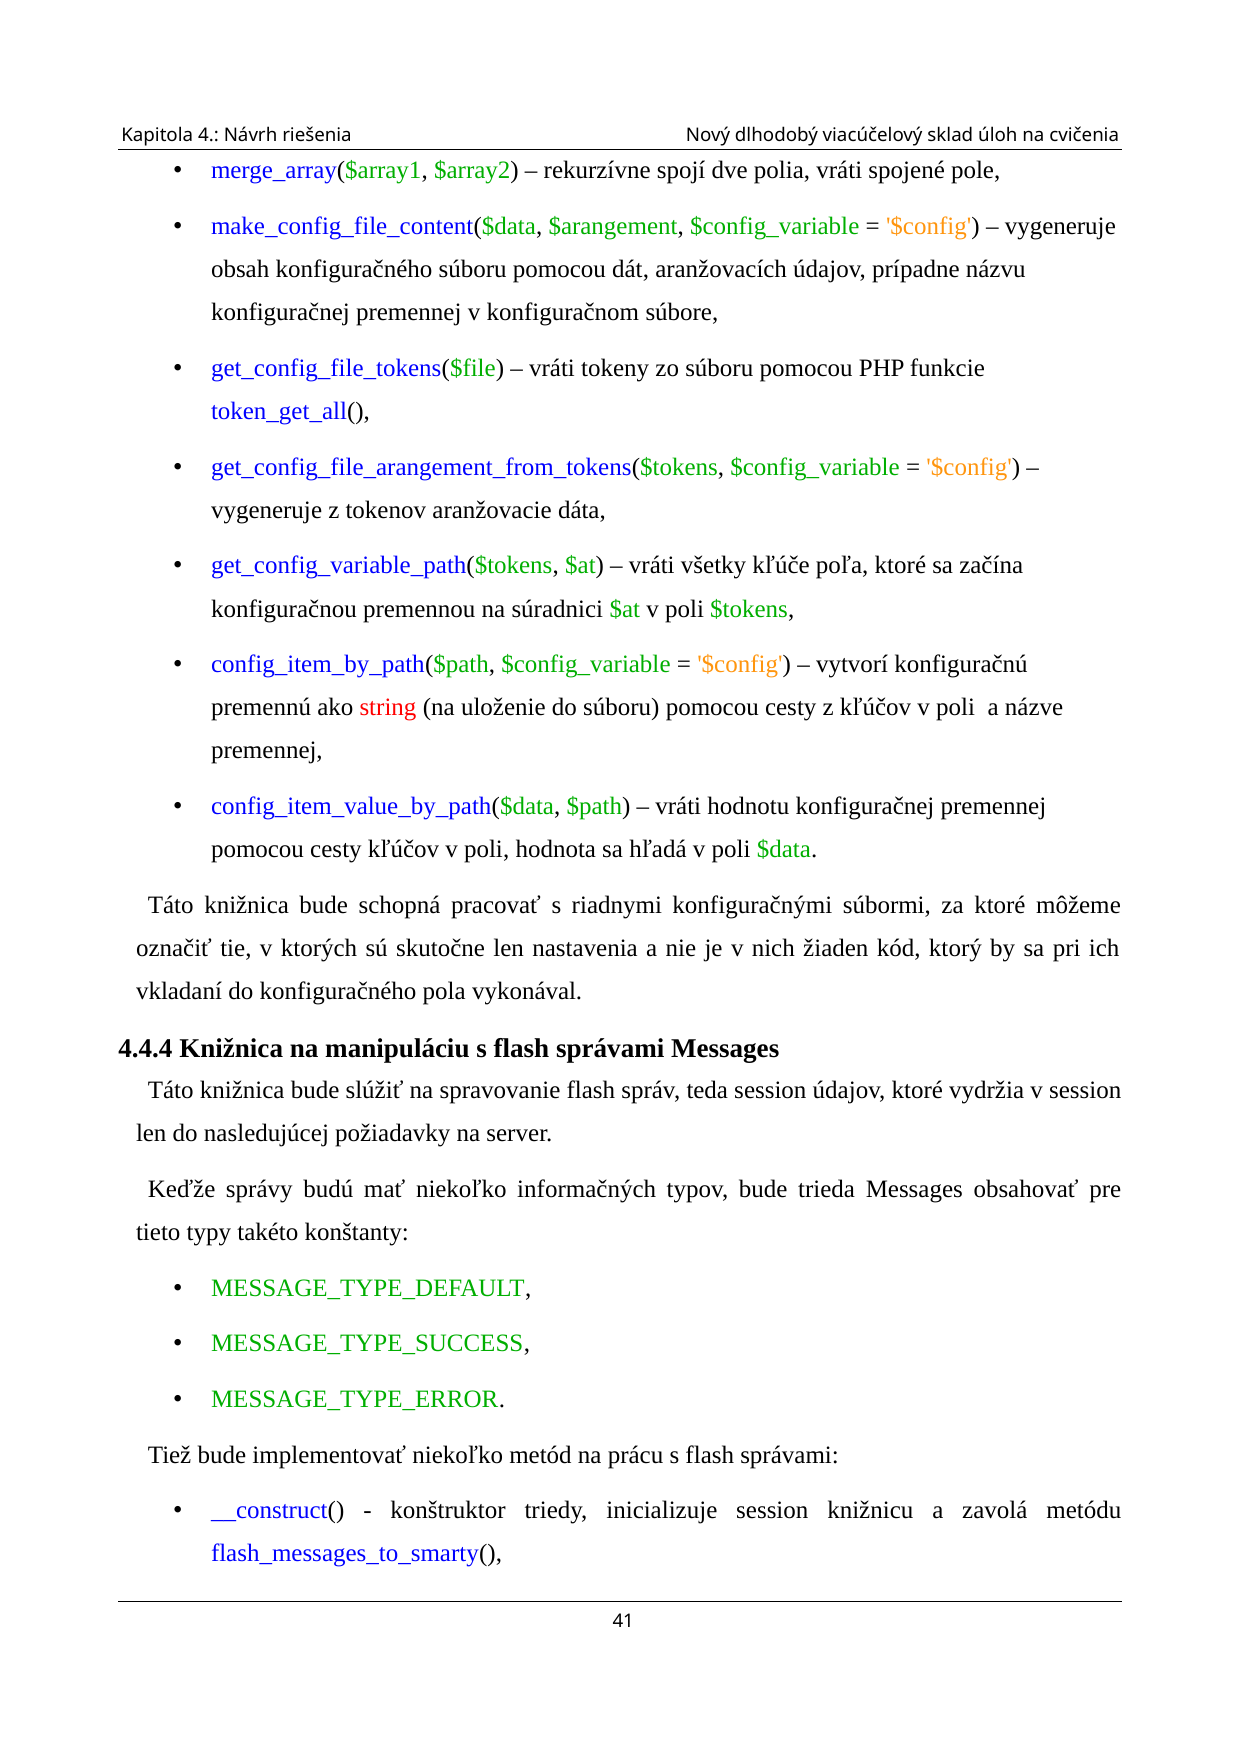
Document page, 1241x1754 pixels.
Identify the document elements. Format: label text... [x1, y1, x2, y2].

list get_config_variable_path($tokens, $at) – vráti všetky kľúče poľa, ktoré sa začína konfiguračnou premennou na súradnici $at v poli $tokens, [173, 551, 1122, 622]
list get_config_file_tokens($file) – vráti tokeny zo súboru pomocou PHP funkcie token_get_all(), [173, 353, 1122, 425]
text Tiež bude implementovať niekoľko metód na prácu s flash správami: [136, 1440, 1122, 1468]
list config_item_value_by_path($data, $path) – vráti hodnotu konfiguračnej premennej pomocou cesty kľúčov v poli, hodnota sa hľadá v poli $data. [173, 791, 1122, 863]
text Táto knižnica bude schopná pracovať s riadnymi konfiguračnými súbormi, za ktoré môžeme označiť tie, v ktorých sú skutočne len nastavenia a nie je v nich žiaden kód, ktorý by sa pri ich vkladaní do konfiguračného pola vykonával. [136, 890, 1122, 1005]
list merge_array($array1, $array2) – rekurzívne spojí dve polia, vráti spojené pole, [173, 156, 1122, 184]
list MESSAGE_TYPE_SUCCESS, [173, 1328, 1122, 1357]
text Táto knižnica bude slúžiť na spravovanie flash správ, teda session údajov, ktoré vydržia v session len do nasledujúcej požiadavky na server. [136, 1075, 1122, 1147]
list __construct() - konštruktor triedy, inicializuje session knižnicu a zavolá metódu flash_messages_to_smarty(), [173, 1495, 1122, 1567]
list MESSAGE_TYPE_ERROR. [173, 1384, 1122, 1413]
list get_config_file_arangement_from_tokens($tokens, $config_variable = '$config') – vygeneruje z tokenov aranžovacie dáta, [173, 452, 1122, 524]
list config_item_by_path($path, $config_variable = '$config') – vytvorí konfiguračnú premennú ako string (na uloženie do súboru) pomocou cesty z kľúčov v poli a názve premennej, [173, 649, 1122, 764]
list MESSAGE_TYPE_DEFAULT, [173, 1273, 1122, 1302]
subtitle Knižnica na manipuláciu s flash správami Messages [118, 1032, 1122, 1063]
list make_config_file_content($data, $arangement, $config_variable = '$config') – vygeneruje obsah konfiguračného súboru pomocou dát, aranžovacích údajov, prípadne názvu konfiguračnej premennej v konfiguračnom súbore, [173, 211, 1122, 326]
text Keďže správy budú mať niekoľko informačných typov, bude trieda Messages obsahovať pre tieto typy takéto konštanty: [136, 1174, 1122, 1246]
